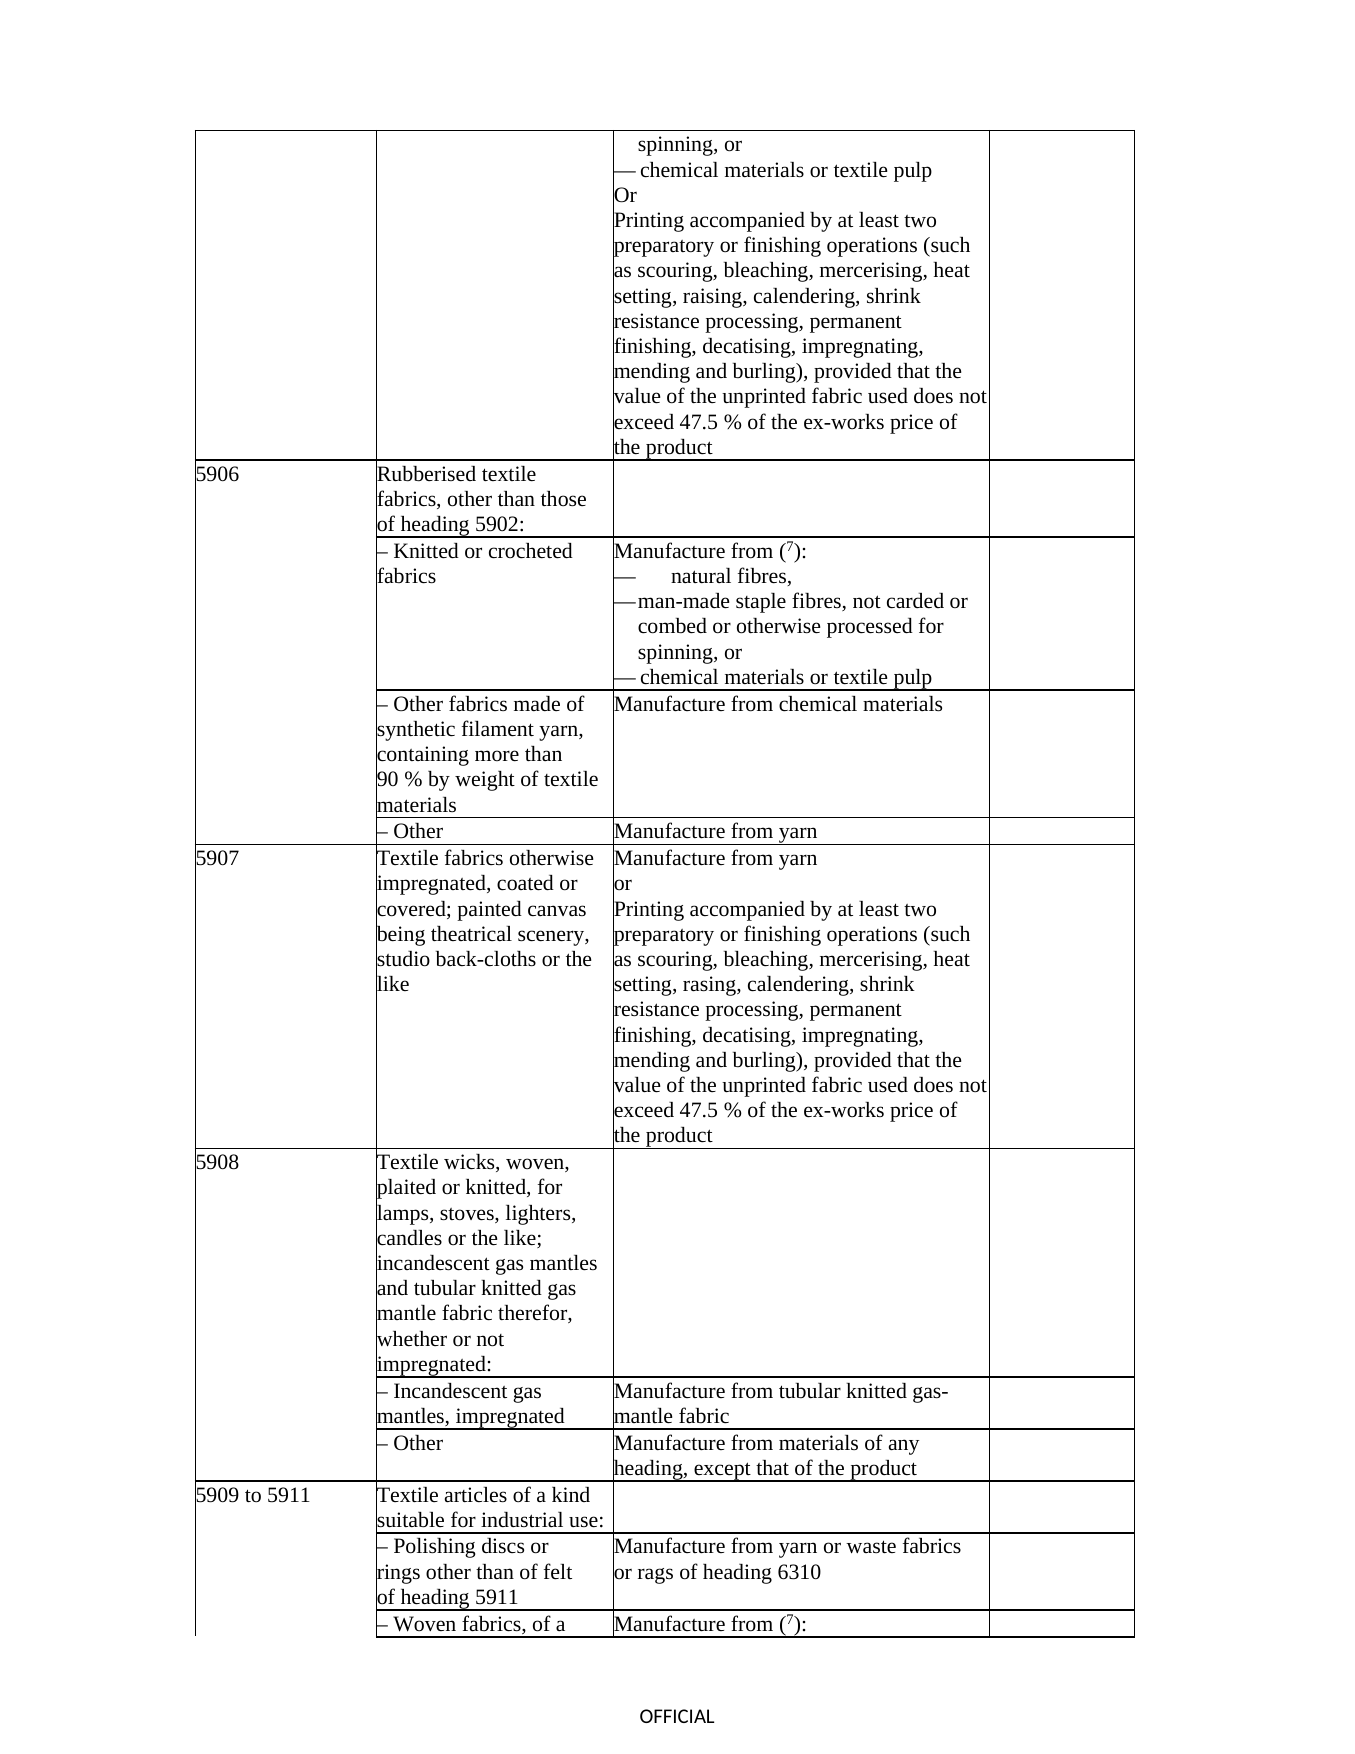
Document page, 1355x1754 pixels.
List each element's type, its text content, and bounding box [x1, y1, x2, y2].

table_cell 5906 [196, 461, 376, 843]
table_cell [990, 818, 1134, 843]
table_cell Textile wicks, woven, plaited or knitted, for lamps, stoves, lighters, candles or the like; incandescent gas mantles and tubular knitted gas mantle fabric therefor, whether or not impregnated: [377, 1149, 613, 1376]
table_cell – Other [377, 1430, 613, 1480]
table_cell Manufacture from yarn or Printing accompanied by at least two preparatory or finishing operations (such as scouring, bleaching, mercerising, heat setting, rasing, calendering, shrink resistance processing, permanent finishing, decatising, impregnating, mending and burling), provided that the value of the unprinted fabric used does not exceed 47.5 % of the ex-works price of the product [614, 845, 989, 1148]
table_cell 5909 to 5911 [196, 1482, 376, 1636]
table_header chemical materials or textile pulp [640, 664, 989, 689]
table_cell [990, 1534, 1134, 1609]
table_header — [614, 157, 640, 182]
table_cell Manufacture from yarn or waste fabrics or rags of heading 6310 [614, 1534, 989, 1609]
table_cell [990, 1149, 1134, 1376]
table_cell – Knitted or crocheted fabrics [377, 538, 613, 689]
table_cell 5907 [196, 845, 376, 1148]
table_cell [196, 131, 376, 459]
table_cell – Polishing discs or rings other than of felt of heading 5911 [377, 1534, 613, 1609]
table_header spinning, or [638, 131, 989, 157]
table_header — [614, 563, 671, 588]
table_cell [614, 461, 989, 536]
table_cell Manufacture from chemical materials [614, 691, 989, 817]
table_cell – Other fabrics made of synthetic filament yarn, containing more than 90 % by weight of textile materials [377, 691, 613, 817]
table_cell Manufacture from (7): [614, 1611, 989, 1636]
table_cell [990, 845, 1134, 1148]
table_cell Or Printing accompanied by at least two preparatory or finishing operations (such as scouring, bleaching, mercerising, heat setting, raising, calendering, shrink resistance processing, permanent finishing, decatising, impregnating, mending and burling), provided that the value of the unprinted fabric used does not exceed 47.5 % of the ex-works price of the product [614, 131, 989, 459]
table_header — [614, 588, 638, 664]
table_cell 5908 [196, 1149, 376, 1480]
table_cell [990, 1378, 1134, 1428]
table_header [614, 131, 638, 157]
table_cell Textile articles of a kind suitable for industrial use: [377, 1482, 613, 1532]
table_cell – Woven fabrics, of a [377, 1611, 613, 1636]
table_cell Manufacture from yarn [614, 818, 989, 843]
table_header — [614, 664, 640, 689]
table_header man-made staple fibres, not carded or combed or otherwise processed for spinning, or [638, 588, 989, 664]
table_cell [614, 1149, 989, 1376]
table_cell Rubberised textile fabrics, other than those of heading 5902: [377, 461, 613, 536]
table_cell [990, 538, 1134, 689]
table_cell [990, 691, 1134, 817]
table_cell Textile fabrics otherwise impregnated, coated or covered; painted canvas being theatrical scenery, studio back-cloths or the like [377, 845, 613, 1148]
table_cell Manufacture from tubular knitted gas-mantle fabric [614, 1378, 989, 1428]
table_cell Manufacture from materials of any heading, except that of the product [614, 1430, 989, 1480]
table_cell – Incandescent gas mantles, impregnated [377, 1378, 613, 1428]
table_cell [990, 1482, 1134, 1532]
table_cell [990, 461, 1134, 536]
table_cell [990, 1430, 1134, 1480]
table_header chemical materials or textile pulp [640, 157, 989, 182]
table_cell [990, 131, 1134, 459]
table_cell [614, 1482, 989, 1532]
table_cell – Other [377, 818, 613, 843]
table_header natural fibres, [671, 563, 989, 588]
table_cell [990, 1611, 1134, 1636]
table_cell Manufacture from (7): [614, 538, 989, 689]
table_cell [377, 131, 613, 459]
